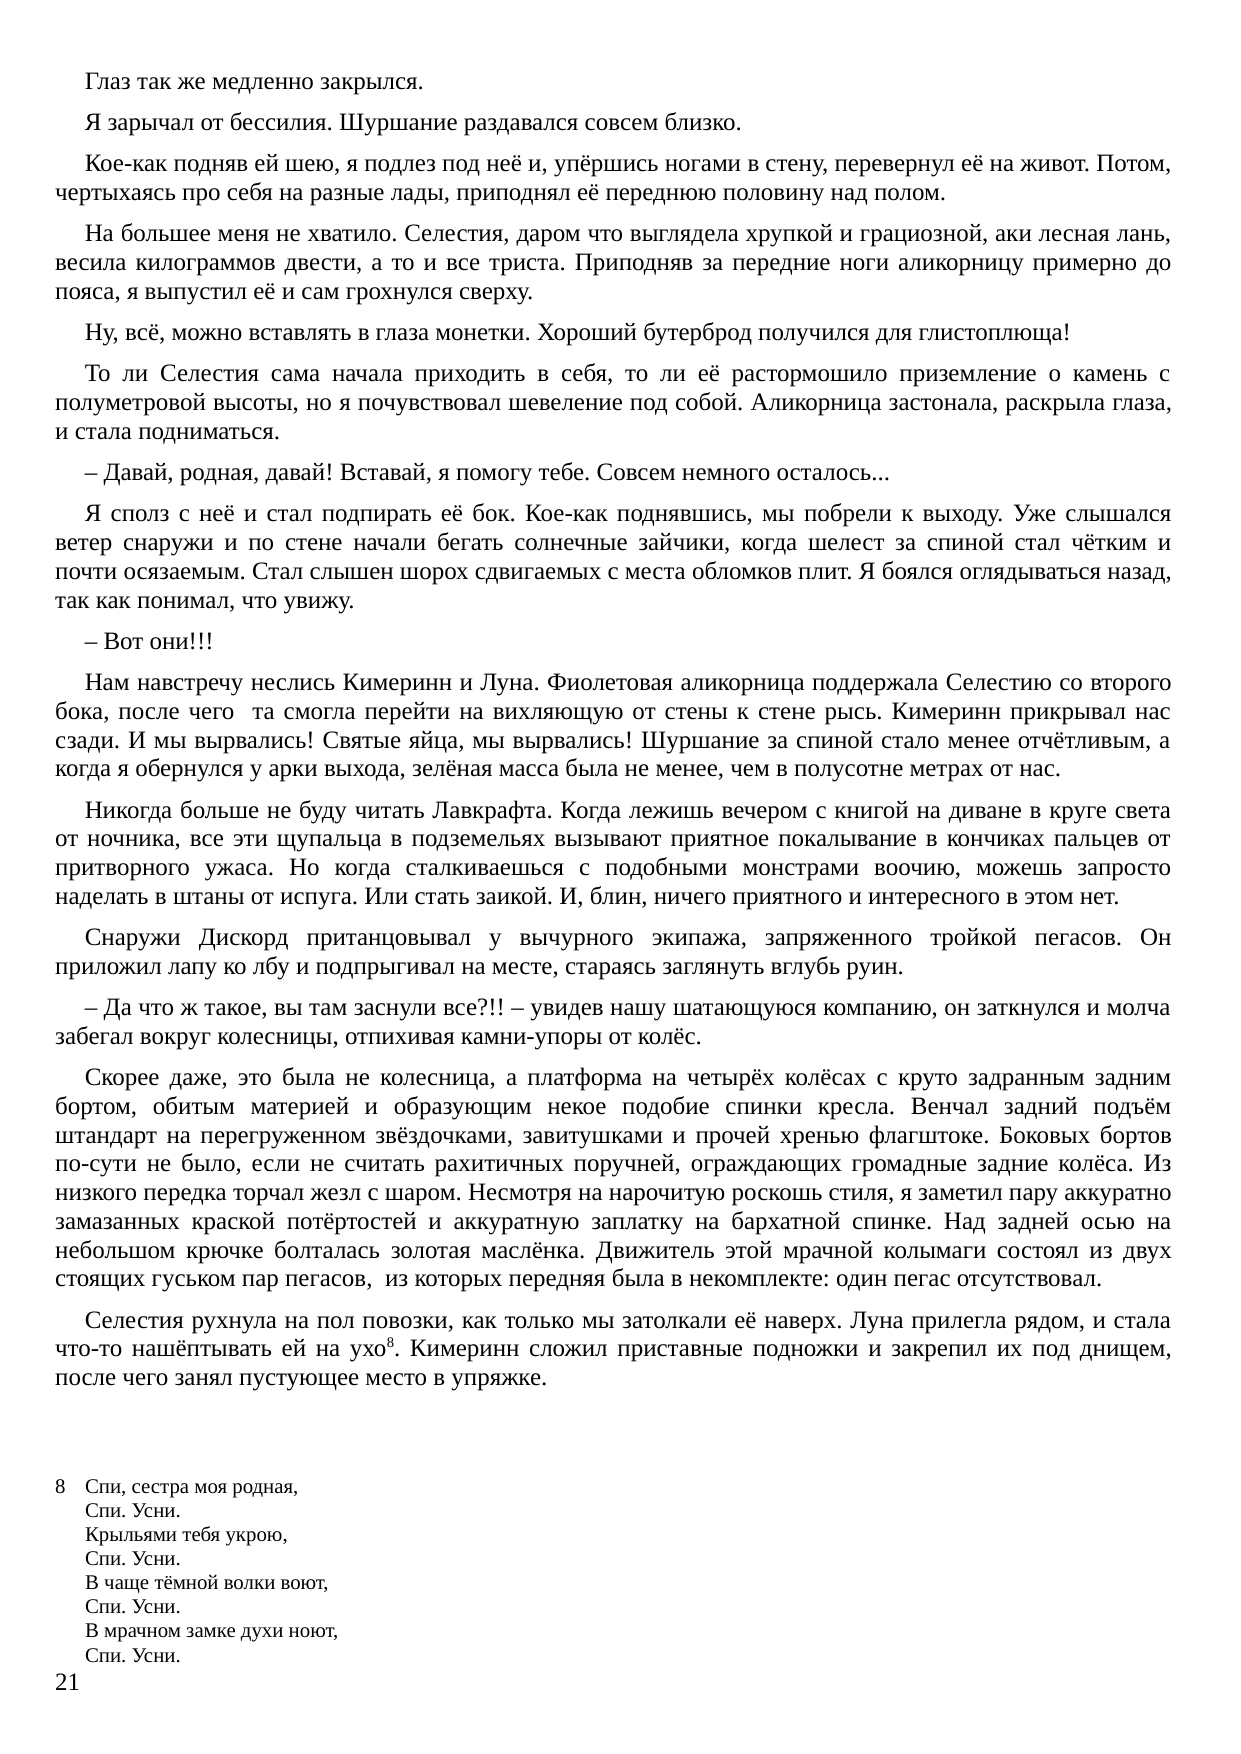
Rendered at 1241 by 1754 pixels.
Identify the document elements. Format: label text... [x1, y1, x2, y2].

text Я сполз с неё и стал подпирать её бок. Кое-как поднявшись, мы побрели к выходу. Уже слышался ветер снаружи и по стене начали бегать солнечные зайчики, когда шелест за спиной стал чётким и почти осязаемым. Стал слышен шорох сдвигаемых с места обломков плит. Я боялся оглядываться назад, так как понимал, что увижу. [55, 498, 1173, 613]
text В мрачном замке духи ноют, Спи. Усни. [55, 1618, 1173, 1667]
text Нам навстречу неслись Кимеринн и Луна. Фиолетовая аликорница поддержала Селестию со второго бока, после чего та смогла перейти на вихляющую от стены к стене рысь. Кимеринн прикрывал нас сзади. И мы вырвались! Святые яйца, мы вырвались! Шуршание за спиной стало менее отчётливым, а когда я обернулся у арки выхода, зелёная масса была не менее, чем в полусотне метрах от нас. [55, 667, 1173, 782]
text Никогда больше не буду читать Лавкрафта. Когда лежишь вечером с книгой на диване в круге света от ночника, все эти щупальца в подземельях вызывают приятное покалывание в кончиках пальцев от притворного ужаса. Но когда сталкиваешься с подобными монстрами воочию, можешь запросто наделать в штаны от испуга. Или стать заикой. И, блин, ничего приятного и интересного в этом нет. [55, 795, 1173, 910]
text То ли Селестия сама начала приходить в себя, то ли её растормошило приземление о камень с полуметровой высоты, но я почувствовал шевеление под собой. Аликорница застонала, раскрыла глаза, и стала подниматься. [55, 358, 1173, 445]
text В чаще тёмной волки воют, Спи. Усни. [55, 1570, 1173, 1618]
text На большее меня не хватило. Селестия, даром что выглядела хрупкой и грациозной, аки лесная лань, весила килограммов двести, а то и все триста. Приподняв за передние ноги аликорницу примерно до пояса, я выпустил её и сам грохнулся сверху. [55, 218, 1173, 305]
text Скорее даже, это была не колесница, а платформа на четырёх колёсах с круто задранным задним бортом, обитым материей и образующим некое подобие спинки кресла. Венчал задний подъём штандарт на перегруженном звёздочками, завитушками и прочей хренью флагштоке. Боковых бортов по-сути не было, если не считать рахитичных поручней, ограждающих громадные задние колёса. Из низкого передка торчал жезл с шаром. Несмотря на нарочитую роскошь стиля, я заметил пару аккуратно замазанных краской потёртостей и аккуратную заплатку на бархатной спинке. Над задней осью на небольшом крючке болталась золотая маслёнка. Движитель этой мрачной колымаги состоял из двух стоящих гуськом пар пегасов, из которых передняя была в некомплекте: один пегас отсутствовал. [55, 1062, 1173, 1292]
text – Давай, родная, давай! Вставай, я помогу тебе. Совсем немного осталось... [55, 457, 1173, 486]
text Спи, сестра моя родная, Спи. Усни. Крыльями тебя укрою, Спи. Усни. [55, 1474, 1173, 1570]
text – Вот они!!! [55, 626, 1173, 655]
text Снаружи Дискорд пританцовывал у вычурного экипажа, запряженного тройкой пегасов. Он приложил лапу ко лбу и подпрыгивал на месте, стараясь заглянуть вглубь руин. [55, 922, 1173, 980]
text Селестия рухнула на пол повозки, как только мы затолкали её наверх. Луна прилегла рядом, и стала что-то нашёптывать ей на ухо. Кимеринн сложил приставные подножки и закрепил их под днищем, после чего занял пустующее место в упряжке. [55, 1305, 1173, 1391]
text Кое-как подняв ей шею, я подлез под неё и, упёршись ногами в стену, перевернул её на живот. Потом, чертыхаясь про себя на разные лады, приподнял её переднюю половину над полом. [55, 148, 1173, 206]
text Ну, всё, можно вставлять в глаза монетки. Хороший бутерброд получился для глистоплюща! [55, 317, 1173, 346]
text Глаз так же медленно закрылся. [55, 66, 1173, 95]
text – Да что ж такое, вы там заснули все?!! – увидев нашу шатающуюся компанию, он заткнулся и молча забегал вокруг колесницы, отпихивая камни-упоры от колёс. [55, 992, 1173, 1050]
text Я зарычал от бессилия. Шуршание раздавался совсем близко. [55, 107, 1173, 136]
